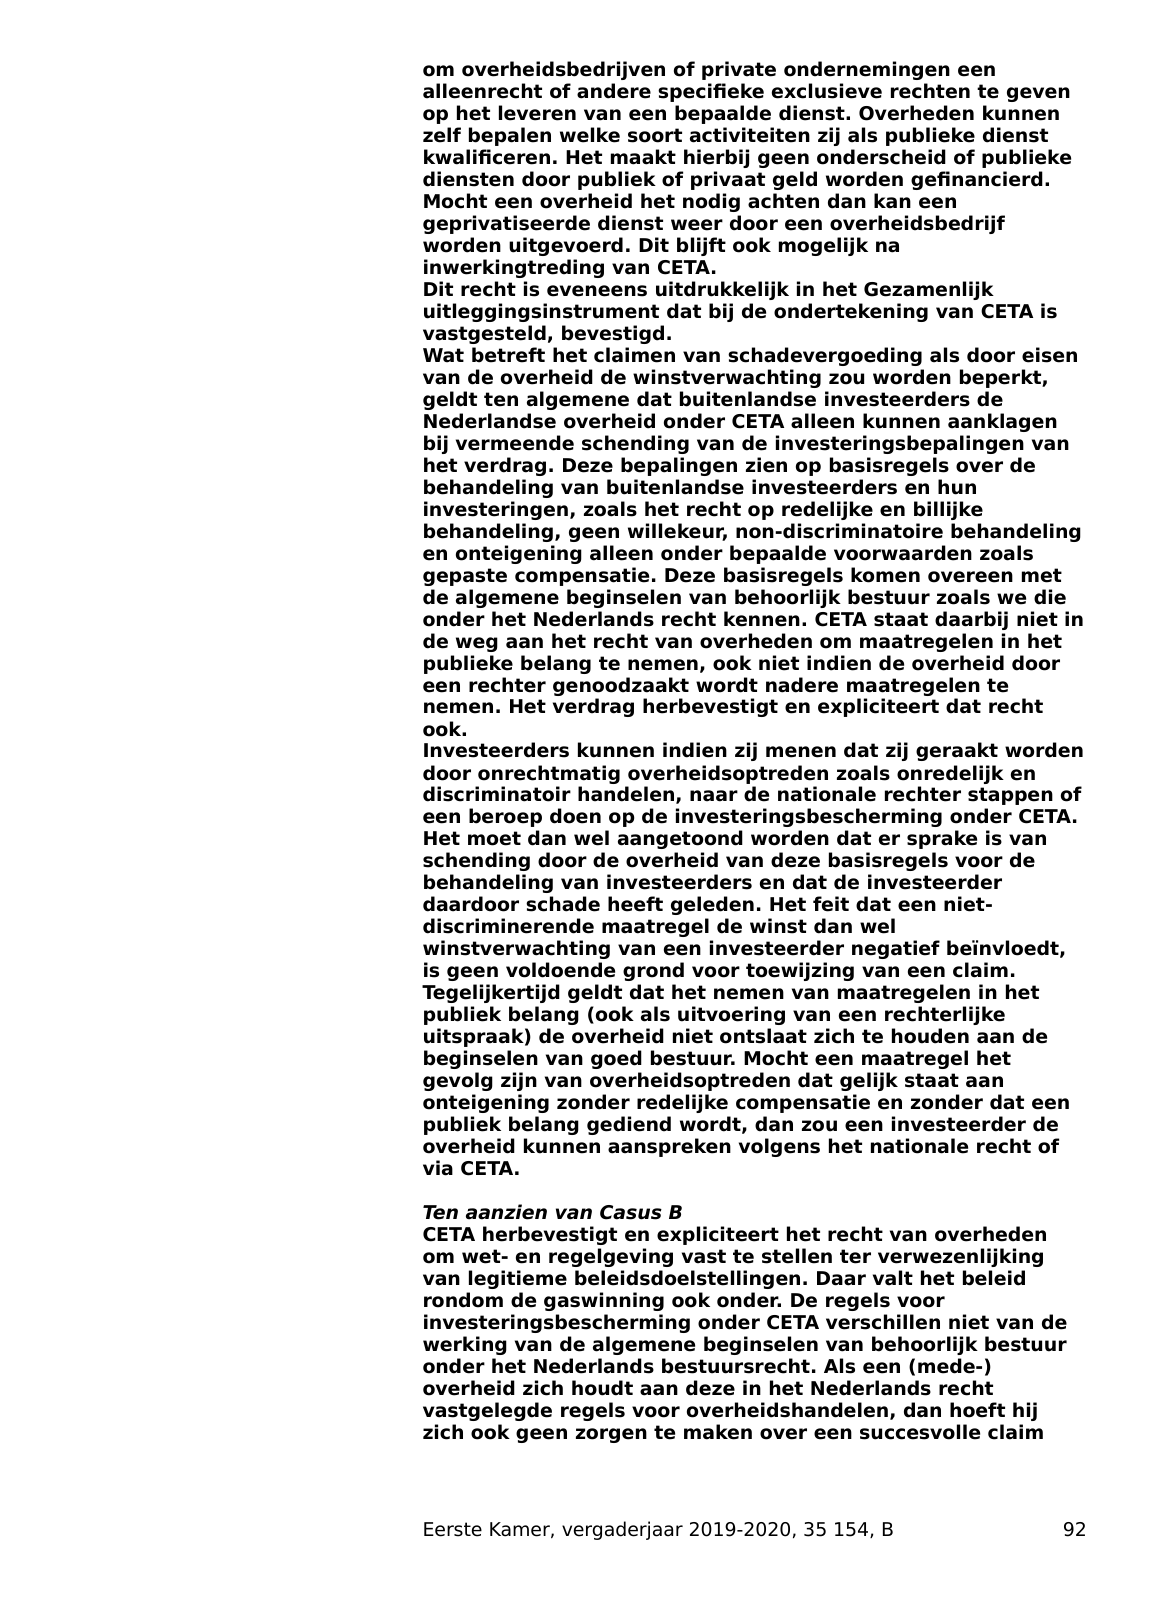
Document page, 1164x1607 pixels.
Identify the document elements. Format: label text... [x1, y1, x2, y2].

text Dit recht is eveneens uitdrukkelijk in het Gezamenlijk uitleggingsinstrument dat bij de ondertekening van CETA is vastgesteld, bevestigd. [422, 279, 1087, 345]
text Ten aanzien van Casus B [422, 1202, 1087, 1224]
text CETA herbevestigt en expliciteert het recht van overheden om wet- en regelgeving vast te stellen ter verwezenlijking van legitieme beleidsdoelstellingen. Daar valt het beleid rondom de gaswinning ook onder. De regels voor investeringsbescherming onder CETA verschillen niet van de werking van de algemene beginselen van behoorlijk bestuur onder het Nederlands bestuursrecht. Als een (mede-) overheid zich houdt aan deze in het Nederlands recht vastgelegde regels voor overheidshandelen, dan hoeft hij zich ook geen zorgen te maken over een succesvolle claim [422, 1224, 1087, 1444]
text om overheidsbedrijven of private ondernemingen een alleenrecht of andere specifieke exclusieve rechten te geven op het leveren van een bepaalde dienst. Overheden kunnen zelf bepalen welke soort activiteiten zij als publieke dienst kwalificeren. Het maakt hierbij geen onderscheid of publieke diensten door publiek of privaat geld worden gefinancierd. Mocht een overheid het nodig achten dan kan een geprivatiseerde dienst weer door een overheidsbedrijf worden uitgevoerd. Dit blijft ook mogelijk na inwerkingtreding van CETA. [422, 59, 1087, 279]
text Tegelijkertijd geldt dat het nemen van maatregelen in het publiek belang (ook als uitvoering van een rechterlijke uitspraak) de overheid niet ontslaat zich te houden aan de beginselen van goed bestuur. Mocht een maatregel het gevolg zijn van overheidsoptreden dat gelijk staat aan onteigening zonder redelijke compensatie en zonder dat een publiek belang gediend wordt, dan zou een investeerder de overheid kunnen aanspreken volgens het nationale recht of via CETA. [422, 982, 1087, 1180]
text Investeerders kunnen indien zij menen dat zij geraakt worden door onrechtmatig overheidsoptreden zoals onredelijk en discriminatoir handelen, naar de nationale rechter stappen of een beroep doen op de investeringsbescherming onder CETA. Het moet dan wel aangetoond worden dat er sprake is van schending door de overheid van deze basisregels voor de behandeling van investeerders en dat de investeerder daardoor schade heeft geleden. Het feit dat een niet-discriminerende maatregel de winst dan wel winstverwachting van een investeerder negatief beïnvloedt, is geen voldoende grond voor toewijzing van een claim. [422, 740, 1087, 982]
text Wat betreft het claimen van schadevergoeding als door eisen van de overheid de winstverwachting zou worden beperkt, geldt ten algemene dat buitenlandse investeerders de Nederlandse overheid onder CETA alleen kunnen aanklagen bij vermeende schending van de investeringsbepalingen van het verdrag. Deze bepalingen zien op basisregels over de behandeling van buitenlandse investeerders en hun investeringen, zoals het recht op redelijke en billijke behandeling, geen willekeur, non-discriminatoire behandeling en onteigening alleen onder bepaalde voorwaarden zoals gepaste compensatie. Deze basisregels komen overeen met de algemene beginselen van behoorlijk bestuur zoals we die onder het Nederlands recht kennen. CETA staat daarbij niet in de weg aan het recht van overheden om maatregelen in het publieke belang te nemen, ook niet indien de overheid door een rechter genoodzaakt wordt nadere maatregelen te nemen. Het verdrag herbevestigt en expliciteert dat recht ook. [422, 345, 1087, 740]
